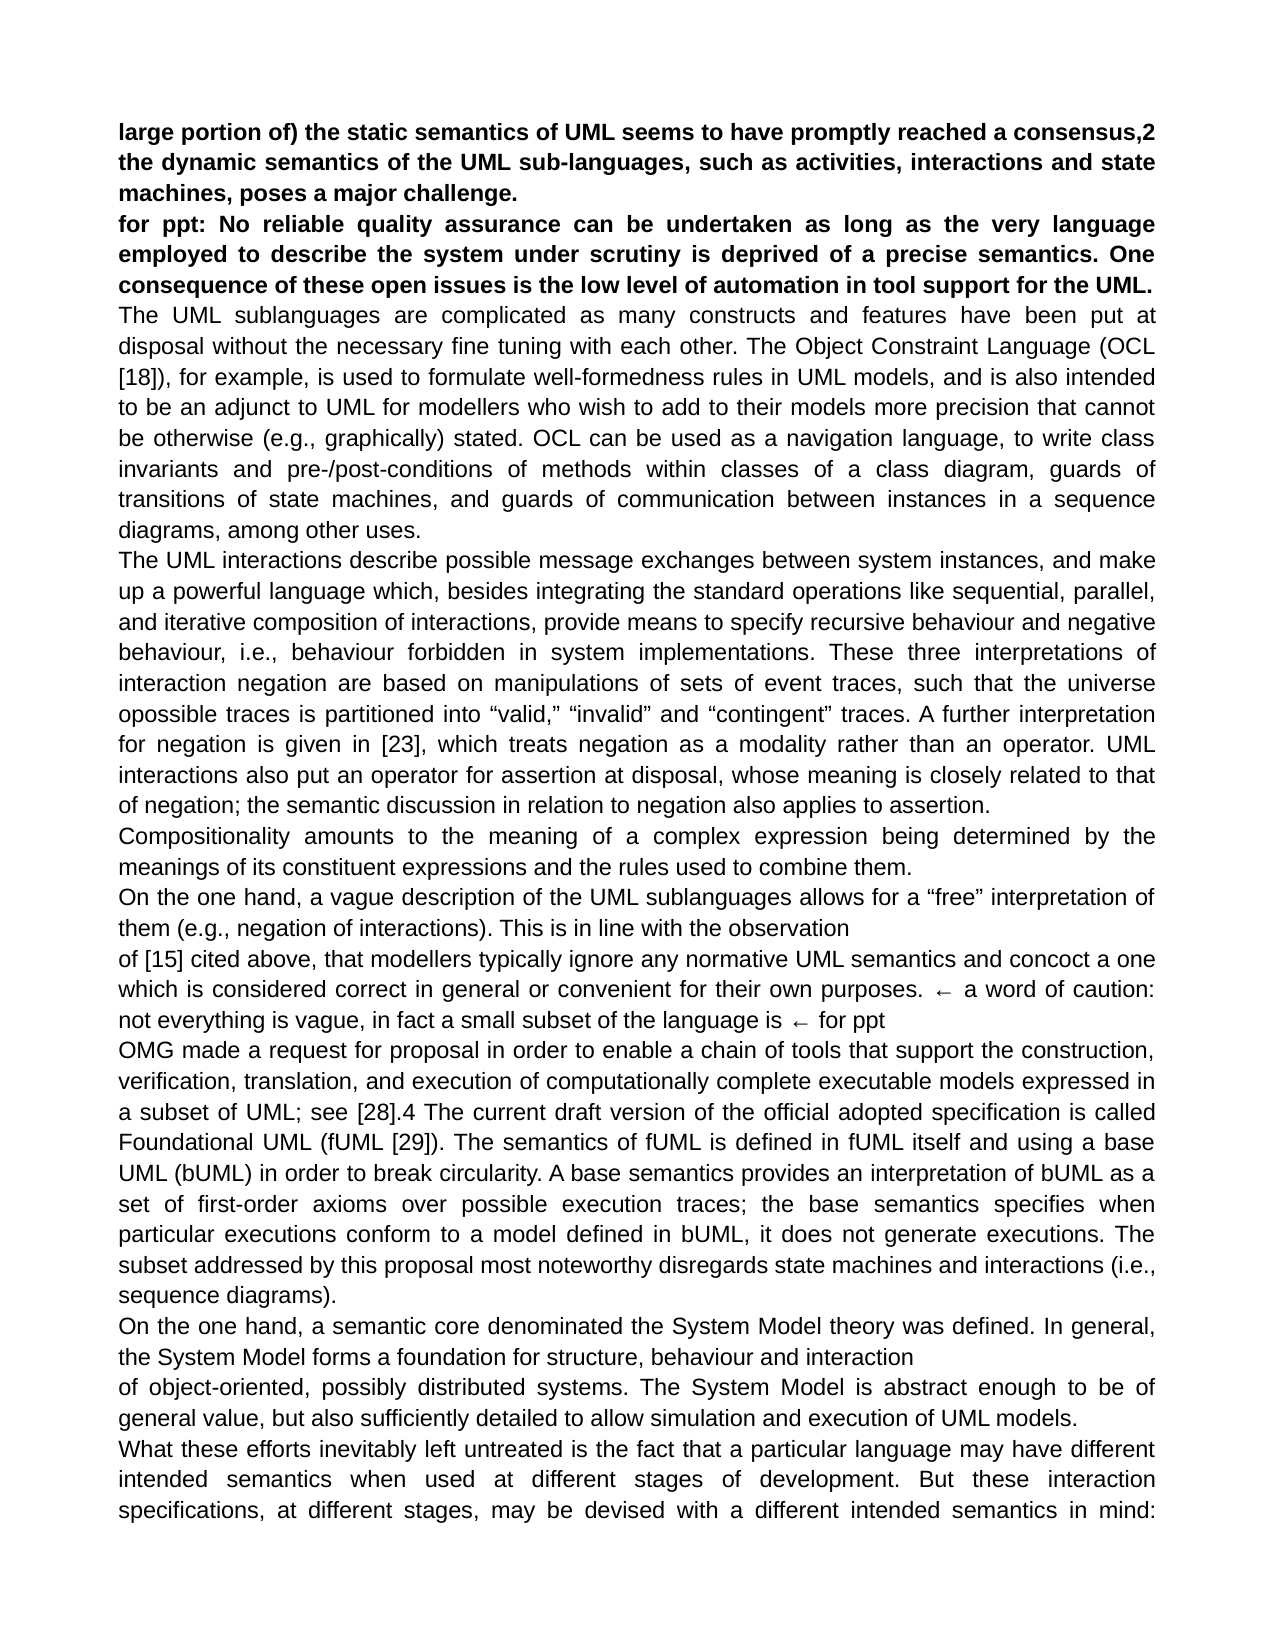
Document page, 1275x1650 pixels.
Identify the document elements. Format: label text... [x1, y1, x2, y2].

text The UML interactions describe possible message exchanges between system instances, and make up a powerful language which, besides integrating the standard operations like sequential, parallel, and iterative composition of interactions, provide means to specify recursive behaviour and negative behaviour, i.e., behaviour forbidden in system implementations. These three interpretations of interaction negation are based on manipulations of sets of event traces, such that the universe opossible traces is partitioned into “valid,” “invalid” and “contingent” traces. A further interpretation for negation is given in [23], which treats negation as a modality rather than an operator. UML interactions also put an operator for assertion at disposal, whose meaning is closely related to that of negation; the semantic discussion in relation to negation also applies to assertion. [118, 547, 1157, 819]
text large portion of) the static semantics of UML seems to have promptly reached a consensus,2 the dynamic semantics of the UML sub-languages, such as activities, interactions and state machines, poses a major challenge. [118, 118, 1157, 206]
text The UML sublanguages are complicated as many constructs and features have been put at disposal without the necessary fine tuning with each other. The Object Constraint Language (OCL [18]), for example, is used to formulate well-formedness rules in UML models, and is also intended to be an adjunct to UML for modellers who wish to add to their models more precision that cannot be otherwise (e.g., graphically) stated. OCL can be used as a navigation language, to write class invariants and pre-/post-conditions of methods within classes of a class diagram, guards of transitions of state machines, and guards of communication between instances in a sequence diagrams, among other uses. [118, 302, 1157, 543]
text for ppt: No reliable quality assurance can be undertaken as long as the very language employed to describe the system under scrutiny is deprived of a precise semantics. One consequence of these open issues is the low level of automation in tool support for the UML. [118, 210, 1157, 298]
text of object-oriented, possibly distributed systems. The System Model is abstract enough to be of general value, but also sufficiently detailed to allow simulation and execution of UML models. [118, 1374, 1157, 1431]
text On the one hand, a semantic core denominated the System Model theory was defined. In general, the System Model forms a foundation for structure, behaviour and interaction [118, 1312, 1157, 1370]
text On the one hand, a vague description of the UML sublanguages allows for a “free” interpretation of them (e.g., negation of interactions). This is in line with the observation [118, 884, 1157, 941]
text OMG made a request for proposal in order to enable a chain of tools that support the construction, verification, translation, and execution of computationally complete executable models expressed in a subset of UML; see [28].4 The current draft version of the official adopted specification is called Foundational UML (fUML [29]). The semantics of fUML is defined in fUML itself and using a base UML (bUML) in order to break circularity. A base semantics provides an interpretation of bUML as a set of first-order axioms over possible execution traces; the base semantics specifies when particular executions conform to a model defined in bUML, it does not generate executions. The subset addressed by this proposal most noteworthy disregards state machines and interactions (i.e., sequence diagrams). [118, 1037, 1157, 1309]
text Compositionality amounts to the meaning of a complex expression being determined by the meanings of its constituent expressions and the rules used to combine them. [118, 822, 1157, 880]
text What these efforts inevitably left untreated is the fact that a particular language may have different intended semantics when used at different stages of development. But these interaction specifications, at different stages, may be devised with a different intended semantics in mind: [118, 1435, 1157, 1523]
text of [15] cited above, that modellers typically ignore any normative UML semantics and concoct a one which is considered correct in general or convenient for their own purposes. ← a word of caution: not everything is vague, in fact a small subset of the language is ← for ppt [118, 945, 1157, 1033]
